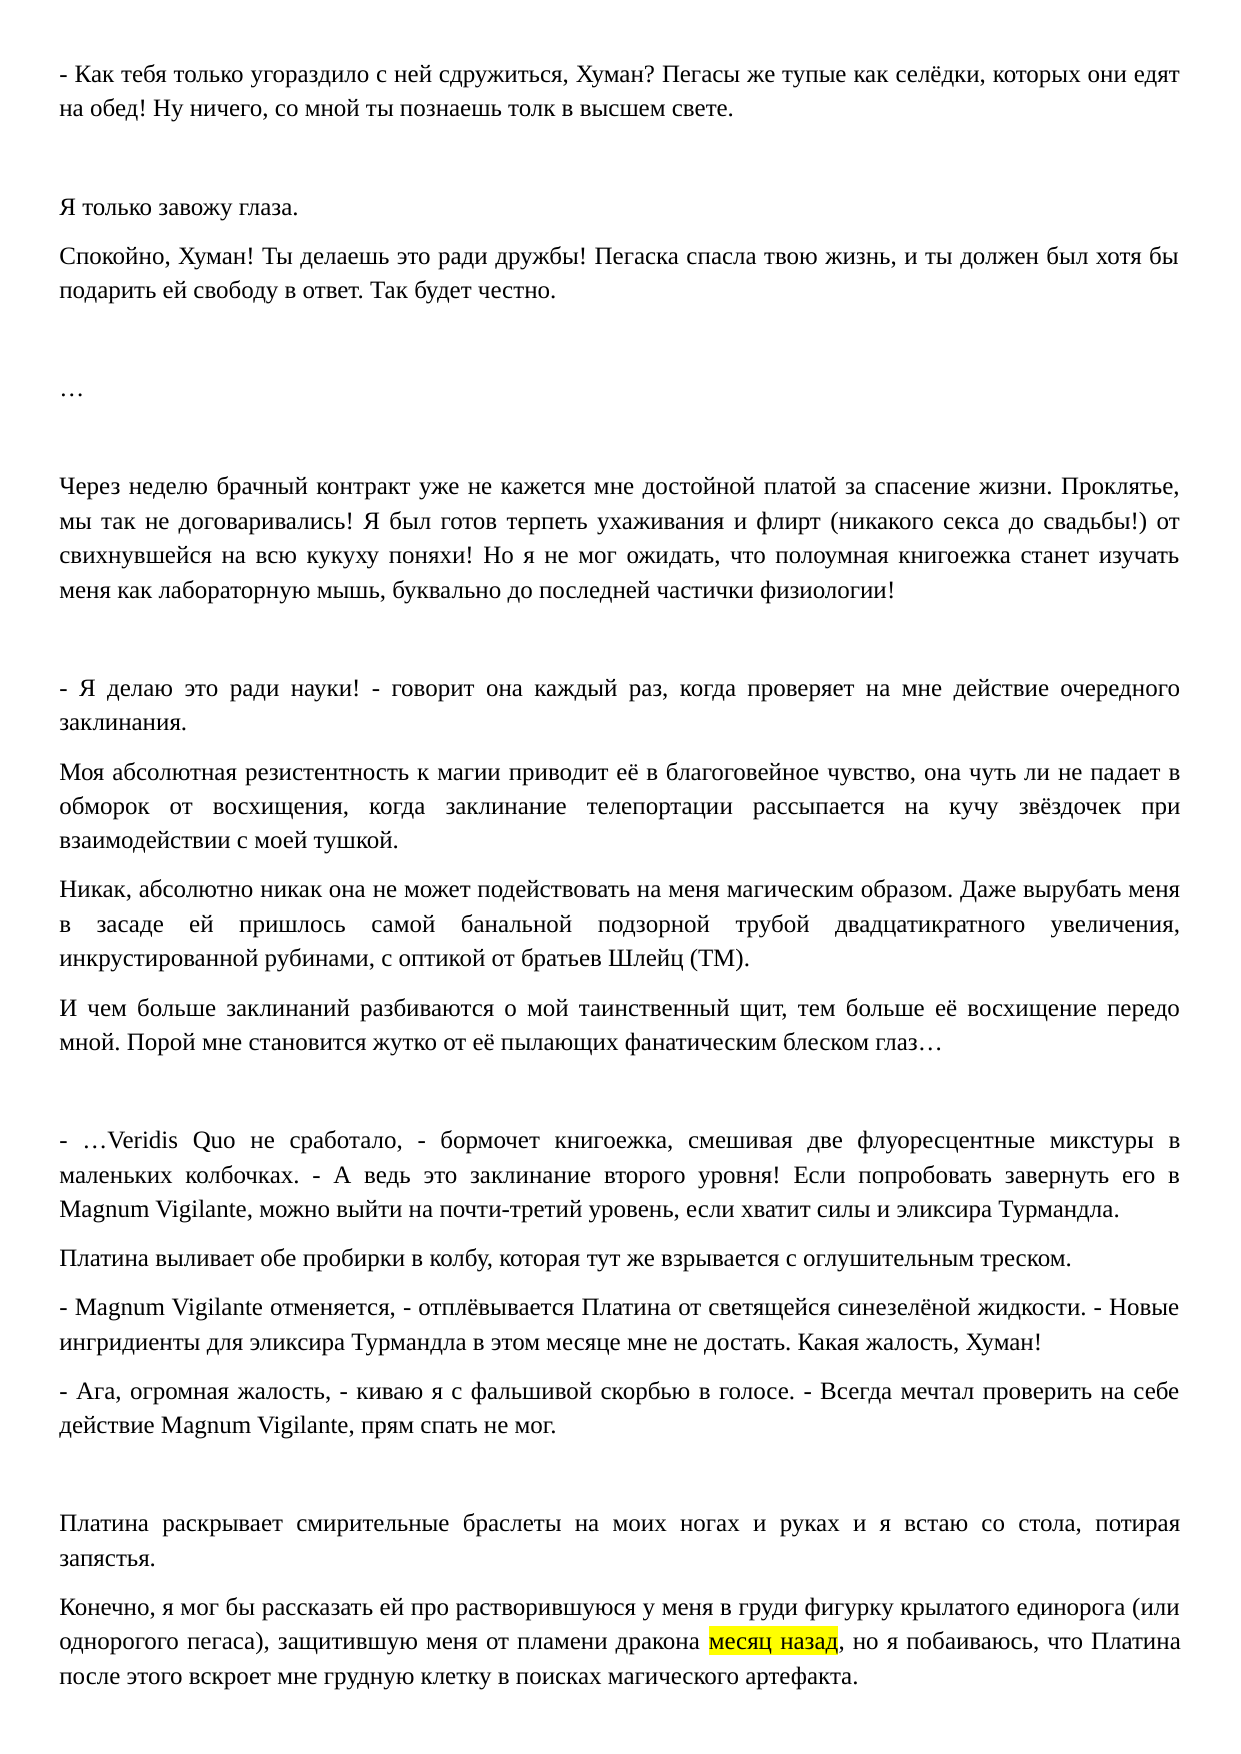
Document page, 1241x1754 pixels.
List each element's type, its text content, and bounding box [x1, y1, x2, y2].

text Никак, абсолютно никак она не может подействовать на меня магическим образом. Даже вырубать меня в засаде ей пришлось самой банальной подзорной трубой двадцатикратного увеличения, инкрустированной рубинами, с оптикой от братьев Шлейц (ТМ). [59, 874, 1181, 972]
text Через неделю брачный контракт уже не кажется мне достойной платой за спасение жизни. Проклятье, мы так не договаривались! Я был готов терпеть ухаживания и флирт (никакого секса до свадьбы!) от свихнувшейся на всю кукуху поняхи! Но я не мог ожидать, что полоумная книгоежка станет изучать меня как лабораторную мышь, буквально до последней частички физиологии! [59, 471, 1181, 604]
text - Ага, огромная жалость, - киваю я с фальшивой скорбью в голосе. - Всегда мечтал проверить на себе действие Magnum Vigilante, прям спать не мог. [59, 1376, 1181, 1439]
text Я только завожу глаза. [59, 192, 1181, 220]
text Моя абсолютная резистентность к магии приводит её в благоговейное чувство, она чуть ли не падает в обморок от восхищения, когда заклинание телепортации рассыпается на кучу звёздочек при взаимодействии с моей тушкой. [59, 757, 1181, 854]
text - …Veridis Quo не сработало, - бормочет книгоежка, смешивая две флуоресцентные микстуры в маленьких колбочках. - А ведь это заклинание второго уровня! Если попробовать завернуть его в Magnum Vigilante, можно выйти на почти-третий уровень, если хватит силы и эликсира Турмандла. [59, 1125, 1181, 1223]
text - Magnum Vigilante отменяется, - отплёвывается Платина от светящейся синезелёной жидкости. - Новые ингридиенты для эликсира Турмандла в этом месяце мне не достать. Какая жалость, Хуман! [59, 1292, 1181, 1356]
text И чем больше заклинаний разбиваются о мой таинственный щит, тем больше её восхищение передо мной. Порой мне становится жутко от её пылающих фанатическим блеском глаз… [59, 993, 1181, 1056]
text Спокойно, Хуман! Ты делаешь это ради дружбы! Пегаска спасла твою жизнь, и ты должен был хотя бы подарить ей свободу в ответ. Так будет честно. [59, 241, 1181, 304]
text … [59, 373, 1181, 402]
text - Я делаю это ради науки! - говорит она каждый раз, когда проверяет на мне действие очередного заклинания. [59, 673, 1181, 736]
text Платина выливает обе пробирки в колбу, которая тут же взрывается с оглушительным треском. [59, 1243, 1181, 1272]
text - Как тебя только угораздило с ней сдружиться, Хуман? Пегасы же тупые как селёдки, которых они едят на обед! Ну ничего, со мной ты познаешь толк в высшем свете. [59, 59, 1181, 122]
text Платина раскрывает смирительные браслеты на моих ногах и руках и я встаю со стола, потирая запястья. [59, 1508, 1181, 1572]
text Конечно, я мог бы рассказать ей про растворившуюся у меня в груди фигурку крылатого единорога (или однорогого пегаса), защитившую меня от пламени дракона месяц назад, но я побаиваюсь, что Платина после этого вскроет мне грудную клетку в поисках магического артефакта. [59, 1592, 1181, 1690]
